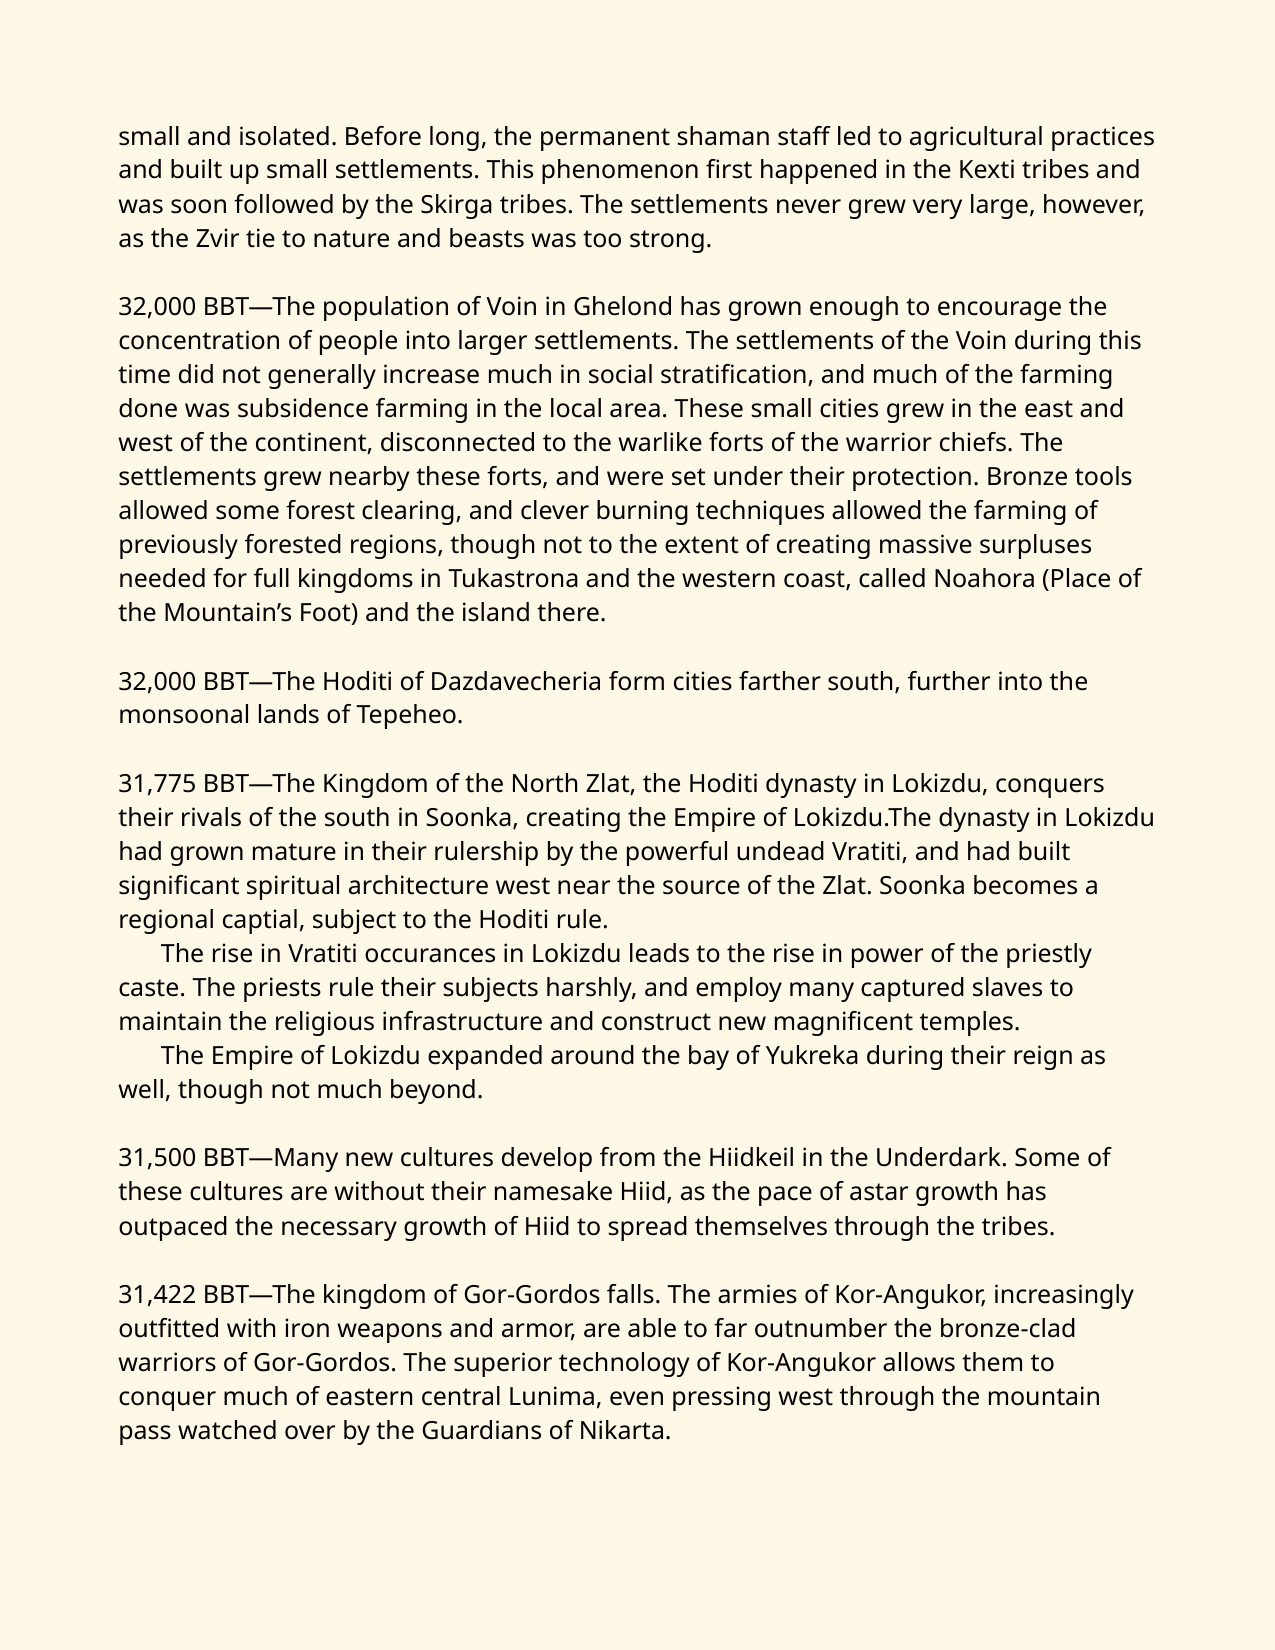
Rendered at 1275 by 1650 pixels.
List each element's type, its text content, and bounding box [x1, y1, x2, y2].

text 31,500 BBT—Many new cultures develop from the Hiidkeil in the Underdark. Some of these cultures are without their namesake Hiid, as the pace of astar growth has outpaced the necessary growth of Hiid to spread themselves through the tribes. [118, 1140, 1157, 1242]
text The rise in Vratiti occurances in Lokizdu leads to the rise in power of the priestly caste. The priests rule their subjects harshly, and employ many captured slaves to maintain the religious infrastructure and construct new magnificent temples. [118, 936, 1157, 1038]
text 32,000 BBT—The population of Voin in Ghelond has grown enough to encourage the concentration of people into larger settlements. The settlements of the Voin during this time did not generally increase much in social stratification, and much of the farming done was subsidence farming in the local area. These small cities grew in the east and west of the continent, disconnected to the warlike forts of the warrior chiefs. The settlements grew nearby these forts, and were set under their protection. Bronze tools allowed some forest clearing, and clever burning techniques allowed the farming of previously forested regions, though not to the extent of creating massive surpluses needed for full kingdoms in Tukastrona and the western coast, called Noahora (Place of the Mountain’s Foot) and the island there. [118, 288, 1157, 629]
text 31,775 BBT—The Kingdom of the North Zlat, the Hoditi dynasty in Lokizdu, conquers their rivals of the south in Soonka, creating the Empire of Lokizdu.The dynasty in Lokizdu had grown mature in their rulership by the powerful undead Vratiti, and had built significant spiritual architecture west near the source of the Zlat. Soonka becomes a regional captial, subject to the Hoditi rule. [118, 765, 1157, 936]
text 31,422 BBT—The kingdom of Gor-Gordos falls. The armies of Kor-Angukor, increasingly outfitted with iron weapons and armor, are able to far outnumber the bronze-clad warriors of Gor-Gordos. The superior technology of Kor-Angukor allows them to conquer much of eastern central Lunima, even pressing west through the mountain pass watched over by the Guardians of Nikarta. [118, 1276, 1157, 1447]
text 32,000 BBT—The Hoditi of Dazdavecheria form cities farther south, further into the monsoonal lands of Tepeheo. [118, 663, 1157, 731]
text The Empire of Lokizdu expanded around the bay of Yukreka during their reign as well, though not much beyond. [118, 1038, 1157, 1106]
text small and isolated. Before long, the permanent shaman staff led to agricultural practices and built up small settlements. This phenomenon first happened in the Kexti tribes and was soon followed by the Skirga tribes. The settlements never grew very large, however, as the Zvir tie to nature and beasts was too strong. [118, 118, 1157, 254]
